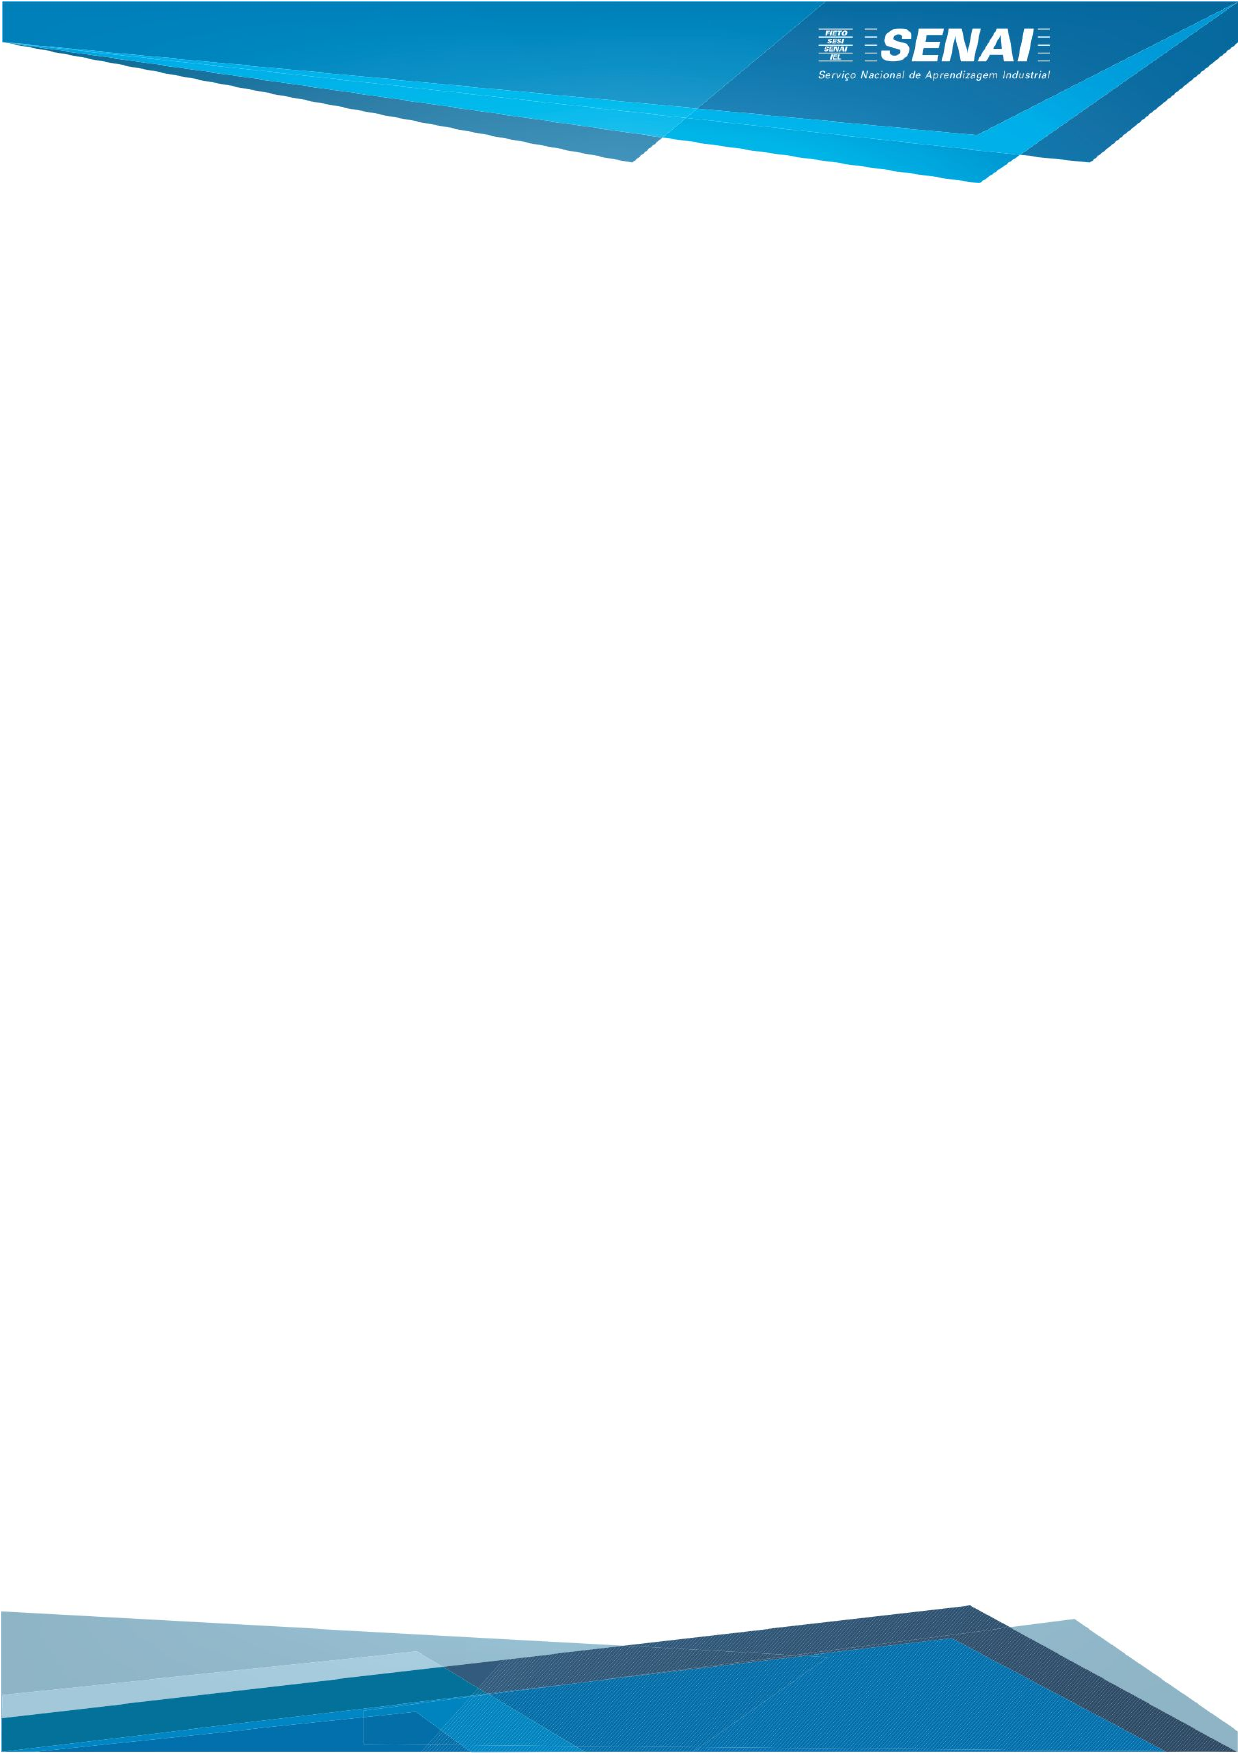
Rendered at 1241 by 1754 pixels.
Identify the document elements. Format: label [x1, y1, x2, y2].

picture [1103, 92, 1111, 98]
picture [1, 1604, 1238, 1754]
picture [2, 0, 1238, 8]
picture [1229, 7, 1238, 12]
picture [2, 42, 1238, 185]
picture [1202, 15, 1238, 52]
picture [486, 11, 1204, 134]
